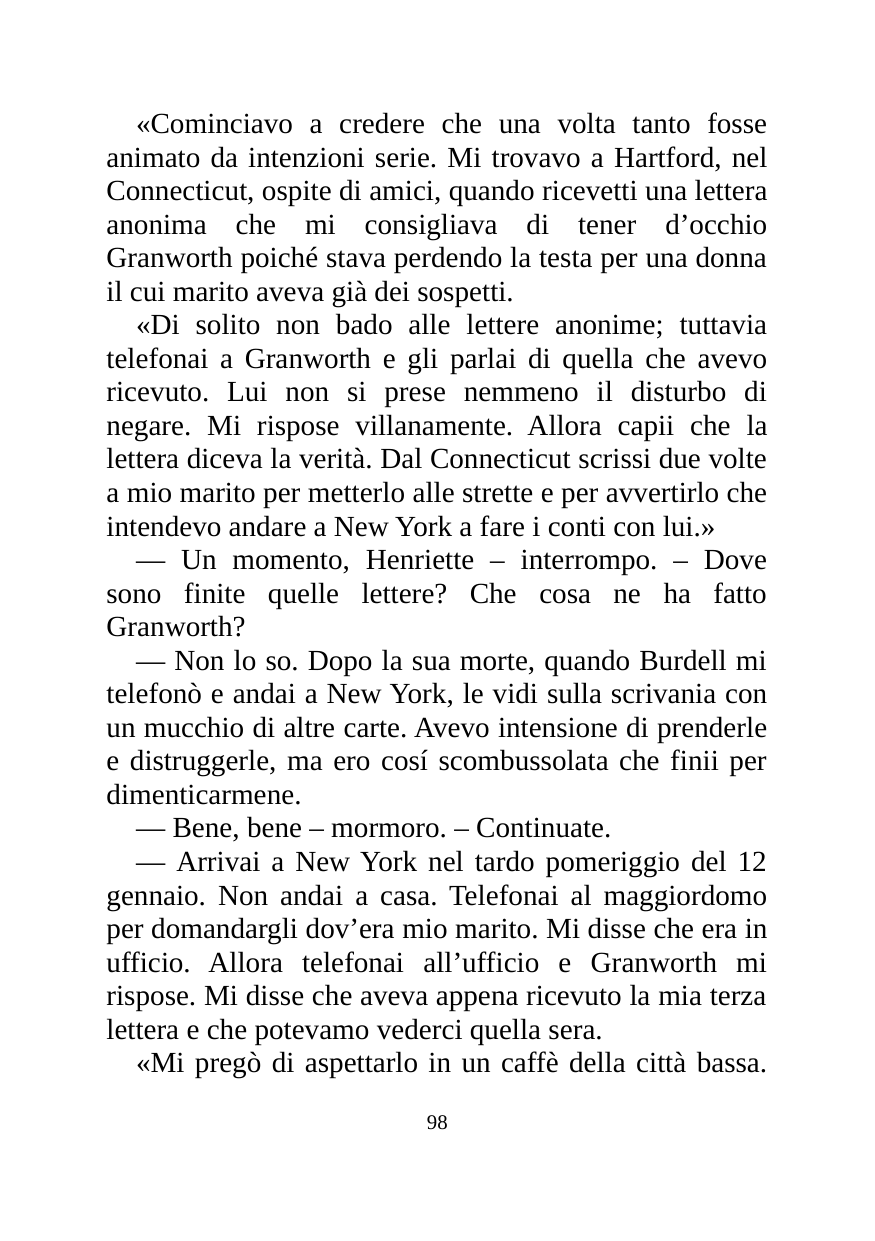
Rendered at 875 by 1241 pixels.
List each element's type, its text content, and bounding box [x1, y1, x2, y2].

text — Bene, bene – mormoro. – Continuate. [106, 811, 768, 844]
text «Mi pregò di aspettarlo in un caffè della città bassa. [106, 1045, 768, 1079]
text «Di solito non bado alle lettere anonime; tuttavia telefonai a Granworth e gli parlai di quella che avevo ricevuto. Lui non si prese nemmeno il disturbo di negare. Mi rispose villanamente. Allora capii che la lettera diceva la verità. Dal Connecticut scrissi due volte a mio marito per metterlo alle strette e per avvertirlo che intendevo andare a New York a fare i conti con lui.» [106, 307, 768, 542]
text — Arrivai a New York nel tardo pomeriggio del 12 gennaio. Non andai a casa. Telefonai al maggiordomo per domandargli dov’era mio marito. Mi disse che era in ufficio. Allora telefonai all’ufficio e Granworth mi rispose. Mi disse che aveva appena ricevuto la mia terza lettera e che potevamo vederci quella sera. [106, 844, 768, 1045]
text «Cominciavo a credere che una volta tanto fosse animato da intenzioni serie. Mi trovavo a Hartford, nel Connecticut, ospite di amici, quando ricevetti una lettera anonima che mi consigliava di tener d’occhio Granworth poiché stava perdendo la testa per una donna il cui marito aveva già dei sospetti. [106, 106, 768, 307]
text — Non lo so. Dopo la sua morte, quando Burdell mi telefonò e andai a New York, le vidi sulla scrivania con un mucchio di altre carte. Avevo intensione di prenderle e distruggerle, ma ero cosí scombussolata che finii per dimenticarmene. [106, 643, 768, 811]
text — Un momento, Henriette – interrompo. – Dove sono finite quelle lettere? Che cosa ne ha fatto Granworth? [106, 542, 768, 643]
